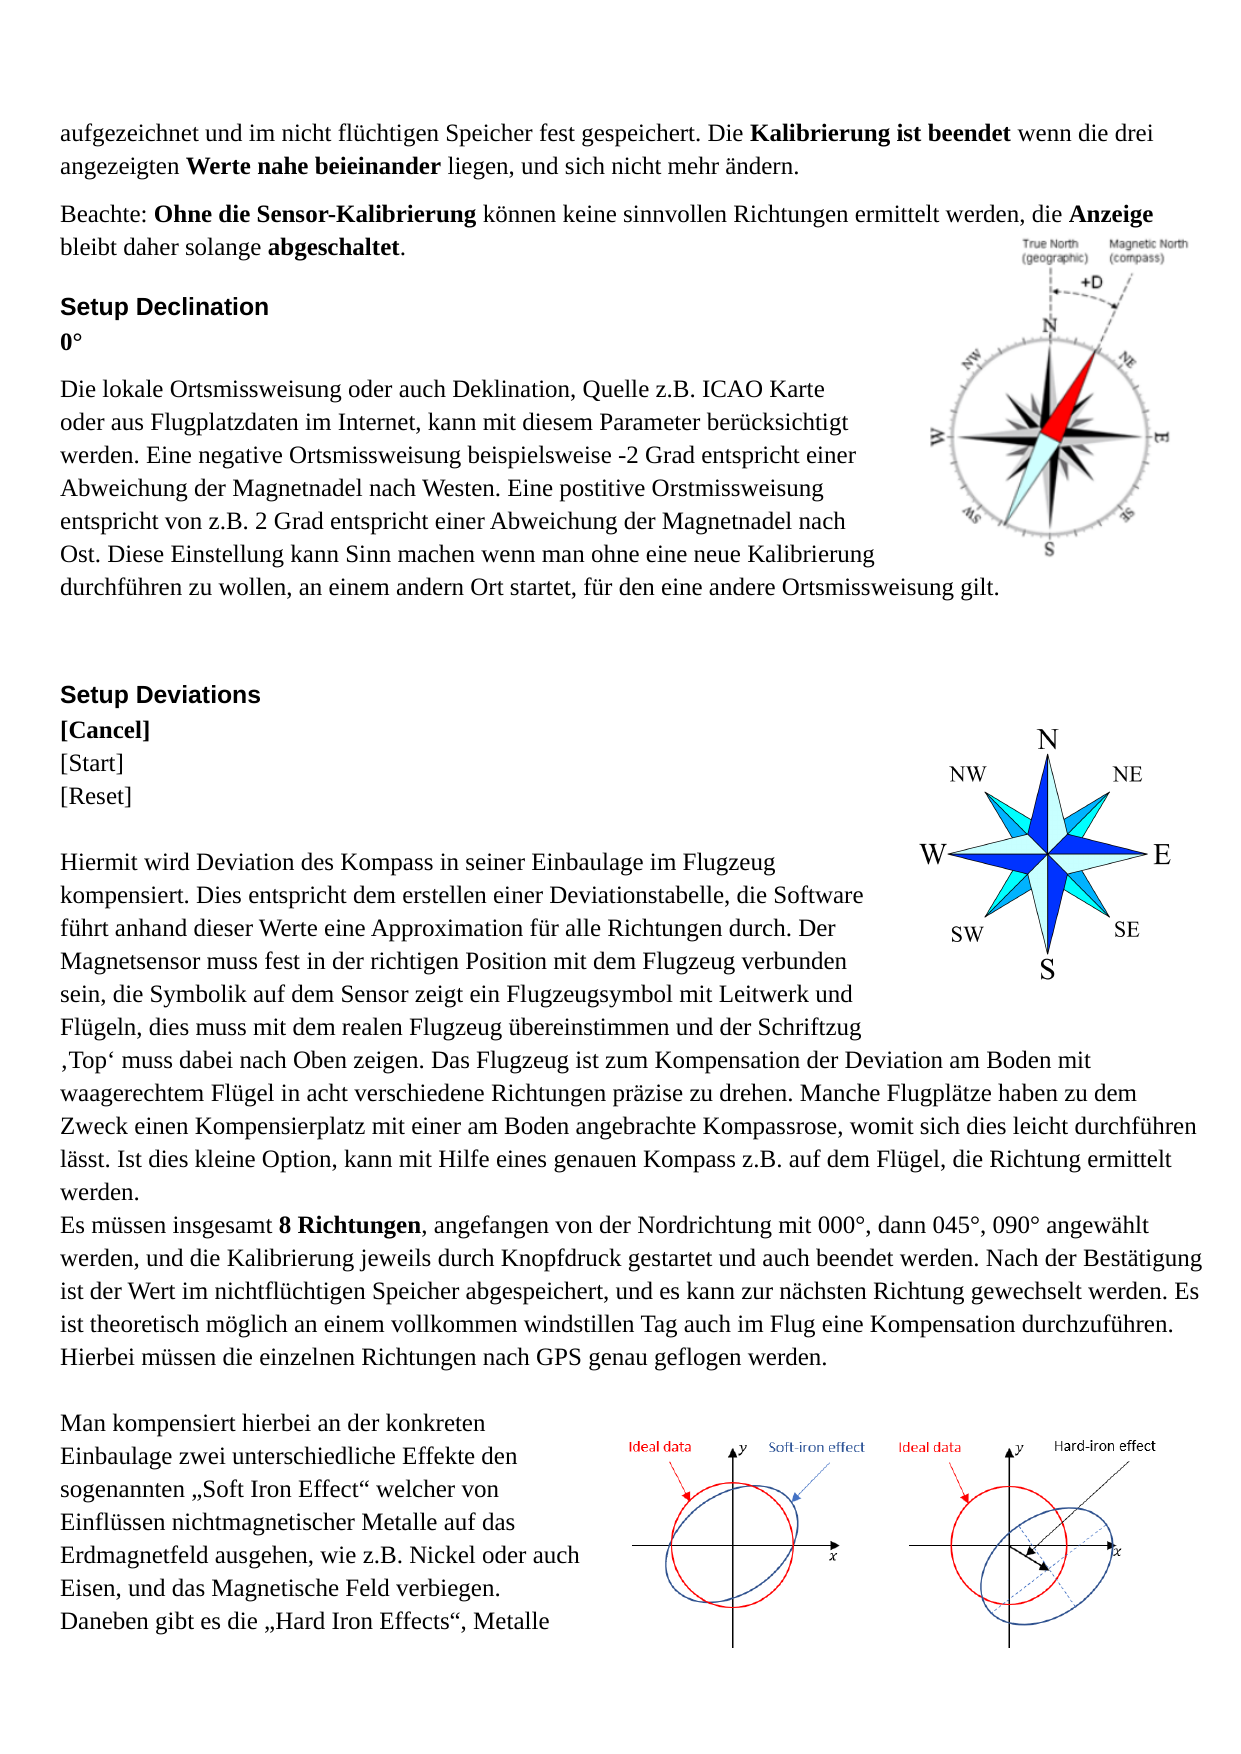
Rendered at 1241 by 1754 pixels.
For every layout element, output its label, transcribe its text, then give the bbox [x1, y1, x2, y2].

subtitle Setup Deviations [60, 680, 1207, 709]
text [1182, 748, 1207, 777]
picture [913, 720, 1182, 989]
subtitle [1192, 292, 1207, 320]
text Hiermit wird Deviation des Kompass in seiner Einbaulage im Flugzeug kompensiert. Dies entspricht dem erstellen einer Deviationstabelle, die Software führt anhand dieser Werte eine Approximation für alle Richtungen durch. Der Magnetsensor muss fest in der richtigen Position mit dem Flugzeug verbunden sein, die Symbolik auf dem Sensor zeigt ein Flugzeugsymbol mit Leitwerk und Flügeln, dies muss mit dem realen Flugzeug übereinstimmen und der Schriftzug ‚Top‘ muss dabei nach Oben zeigen. Das Flugzeug ist zum Kompensation der Deviation am Boden mit waagerechtem Flügel in acht verschiedene Richtungen präzise zu drehen. Manche Flugplätze haben zu dem Zweck einen Kompensierplatz mit einer am Boden angebrachte Kompassrose, womit sich dies leicht durchführen lässt. Ist dies kleine Option, kann mit Hilfe eines genauen Kompass z.B. auf dem Flügel, die Richtung ermittelt werden. [60, 847, 1207, 1206]
text aufgezeichnet und im nicht flüchtigen Speicher fest gespeichert. Die Kalibrierung ist beendet wenn die drei angezeigten Werte nahe beieinander liegen, und sich nicht mehr ändern. [60, 118, 1207, 180]
picture [905, 234, 1192, 563]
text Beachte: Ohne die Sensor-Kalibrierung können keine sinnvollen Richtungen ermittelt werden, die Anzeige bleibt daher solange abgeschaltet. [60, 199, 1207, 261]
picture [611, 1424, 1182, 1657]
text Es müssen insgesamt 8 Richtungen, angefangen von der Nordrichtung mit 000°, dann 045°, 090° angewählt werden, und die Kalibrierung jeweils durch Knopfdruck gestartet und auch beendet werden. Nach der Bestätigung ist der Wert im nichtflüchtigen Speicher abgespeichert, und es kann zur nächsten Richtung gewechselt werden. Es ist theoretisch möglich an einem vollkommen windstillen Tag auch im Flug eine Kompensation durchzuführen. Hierbei müssen die einzelnen Richtungen nach GPS genau geflogen werden. [60, 1210, 1207, 1371]
text 0° [60, 327, 905, 355]
text [1192, 327, 1207, 355]
text Die lokale Ortsmissweisung oder auch Deklination, Quelle z.B. ICAO Karte oder aus Flugplatzdaten im Internet, kann mit diesem Parameter berücksichtigt werden. Eine negative Ortsmissweisung beispielsweise -2 Grad entspricht einer Abweichung der Magnetnadel nach Westen. Eine postitive Orstmissweisung entspricht von z.B. 2 Grad entspricht einer Abweichung der Magnetnadel nach Ost. Diese Einstellung kann Sinn machen wenn man ohne eine neue Kalibrierung durchführen zu wollen, an einem andern Ort startet, für den eine andere Ortsmissweisung gilt. [60, 374, 1207, 601]
text [1182, 781, 1207, 810]
text Man kompensiert hierbei an der konkreten Einbaulage zwei unterschiedliche Effekte den sogenannten „Soft Iron Effect“ welcher von Einflüssen nichtmagnetischer Metalle auf das Erdmagnetfeld ausgehen, wie z.B. Nickel oder auch Eisen, und das Magnetische Feld verbiegen. Daneben gibt es die „Hard Iron Effects“, Metalle [60, 1408, 1207, 1635]
text [Reset] [60, 781, 913, 810]
text [Cancel] [60, 715, 1207, 744]
subtitle Setup Declination [60, 292, 905, 320]
text [Start] [60, 748, 913, 777]
